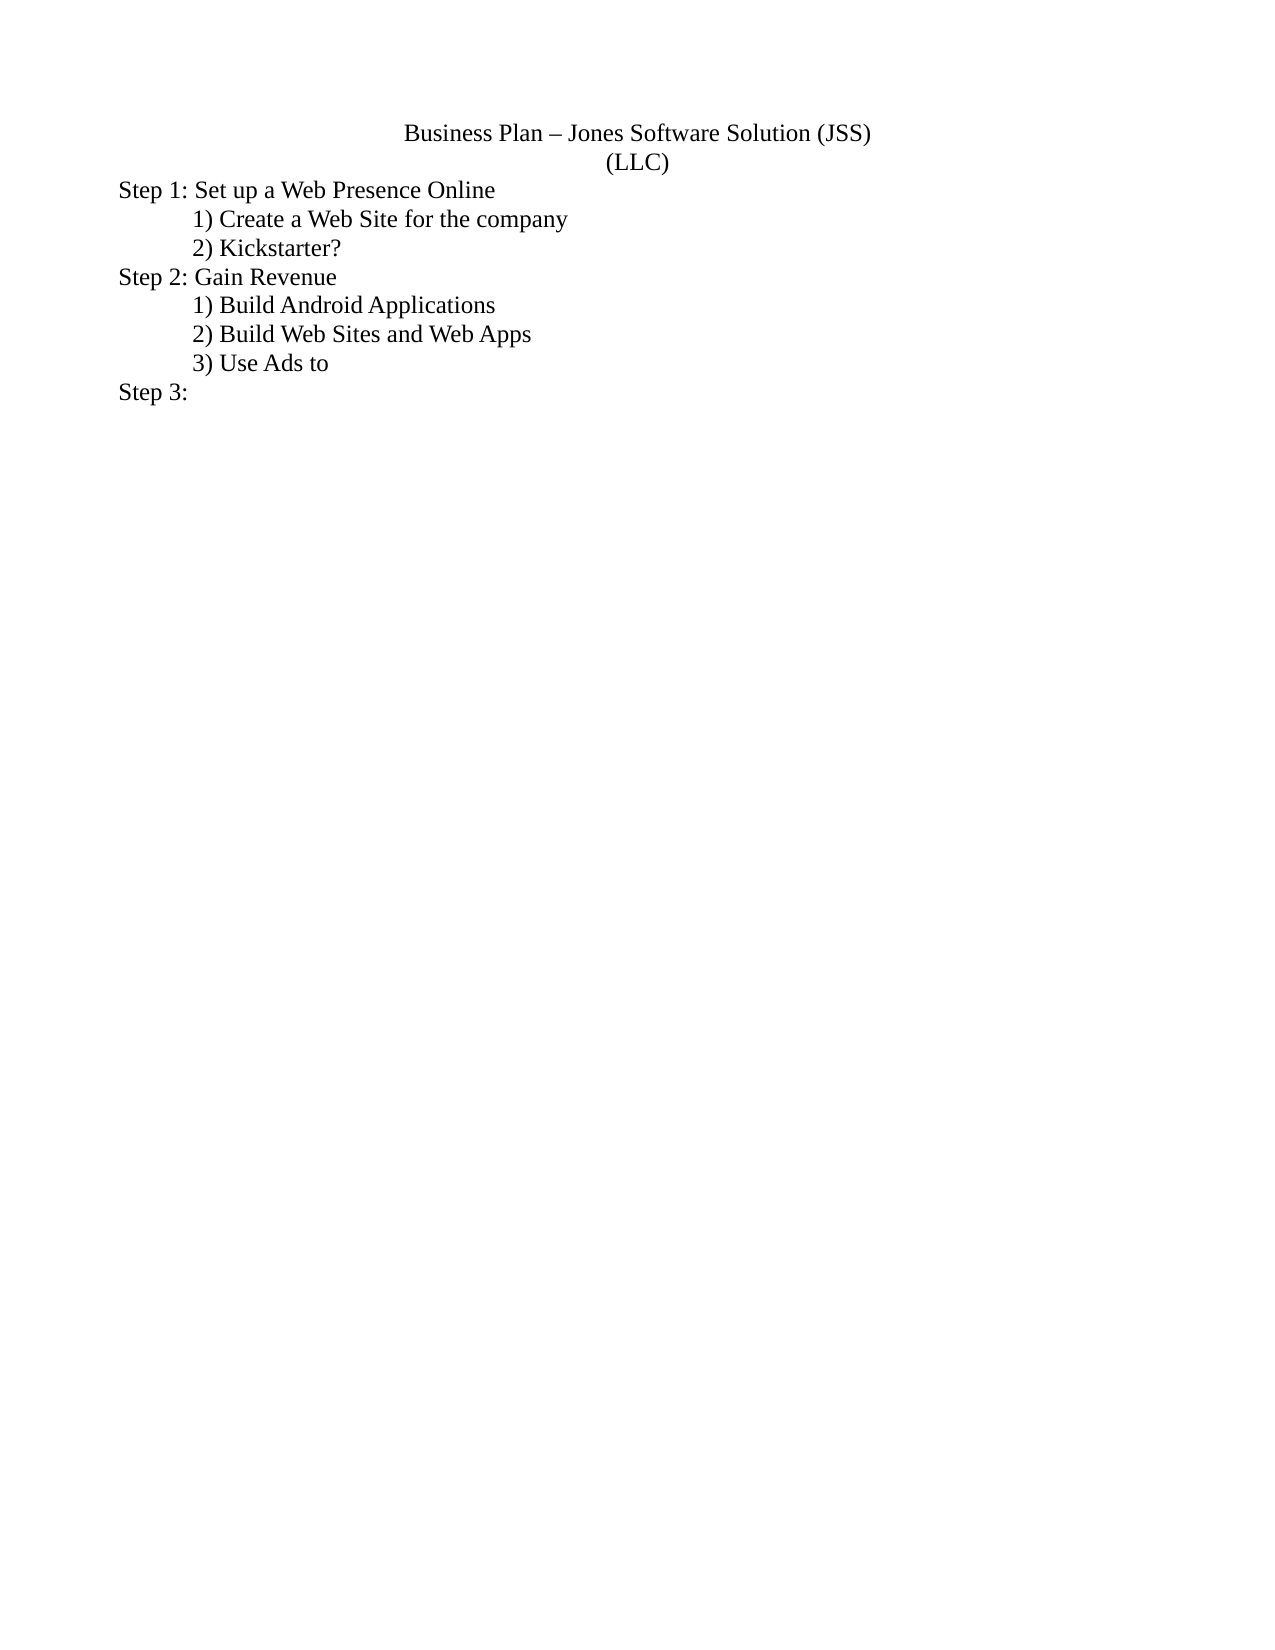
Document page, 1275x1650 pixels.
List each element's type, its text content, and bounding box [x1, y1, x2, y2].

text 1) Build Android Applications [118, 291, 1157, 319]
text Step 3: [118, 377, 1157, 406]
text Step 2: Gain Revenue [118, 262, 1157, 291]
text 1) Create a Web Site for the company [118, 204, 1157, 233]
text 2) Kickstarter? [118, 233, 1157, 262]
text Business Plan – Jones Software Solution (JSS) [118, 118, 1157, 147]
text Step 1: Set up a Web Presence Online [118, 176, 1157, 204]
text (LLC) [118, 147, 1157, 176]
text 2) Build Web Sites and Web Apps [118, 319, 1157, 348]
text 3) Use Ads to [118, 348, 1157, 377]
